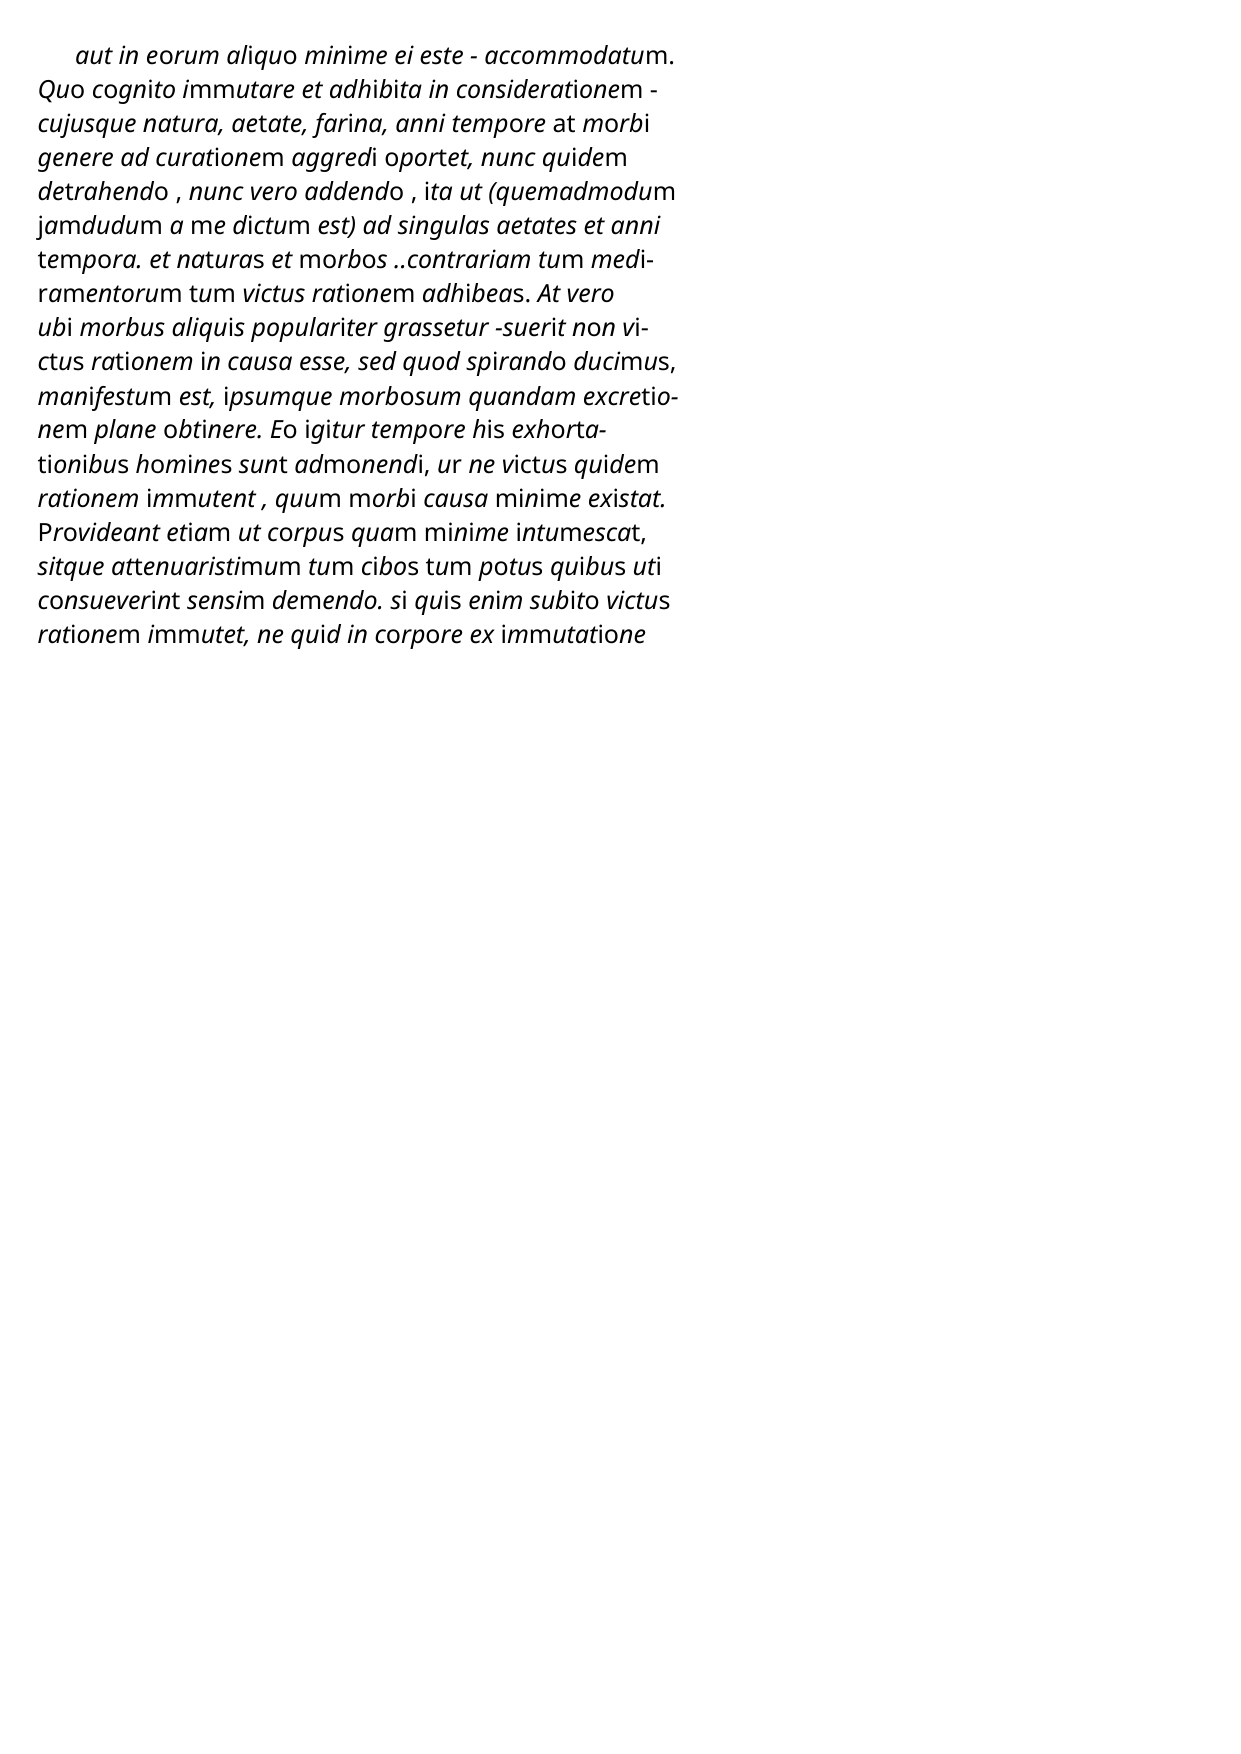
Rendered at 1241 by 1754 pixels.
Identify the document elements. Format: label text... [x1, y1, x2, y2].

text aut in eorum aliquo minime ei este - accommodatum. Quo cognito immutare et adhibita in considerationem - cujusque natura, aetate, farina, anni tempore at morbi genere ad curationem aggredi oportet, nunc quidem detrahendo , nunc vero addendo , ita ut (quemadmodum jamdudum a me dictum est) ad singulas aetates et anni tempora. et naturas et morbos ..contrariam tum medi- ramentorum tum victus rationem adhibeas. At vero ubi morbus aliquis populariter grassetur -suerit non vi- ctus rationem in causa esse, sed quod spirando ducimus, manifestum est, ipsumque morbosum quandam excretio- nem plane obtinere. Eo igitur tempore his exhorta- tionibus homines sunt admonendi, ur ne victus quidem rationem immutent , quum morbi causa minime existat. Provideant etiam ut corpus quam minime intumescat, sitque attenuaristimum tum cibos tum potus quibus uti consueverint sensim demendo. si quis enim subito victus rationem immutet, ne quid in corpore ex immutatione [37, 37, 1203, 651]
